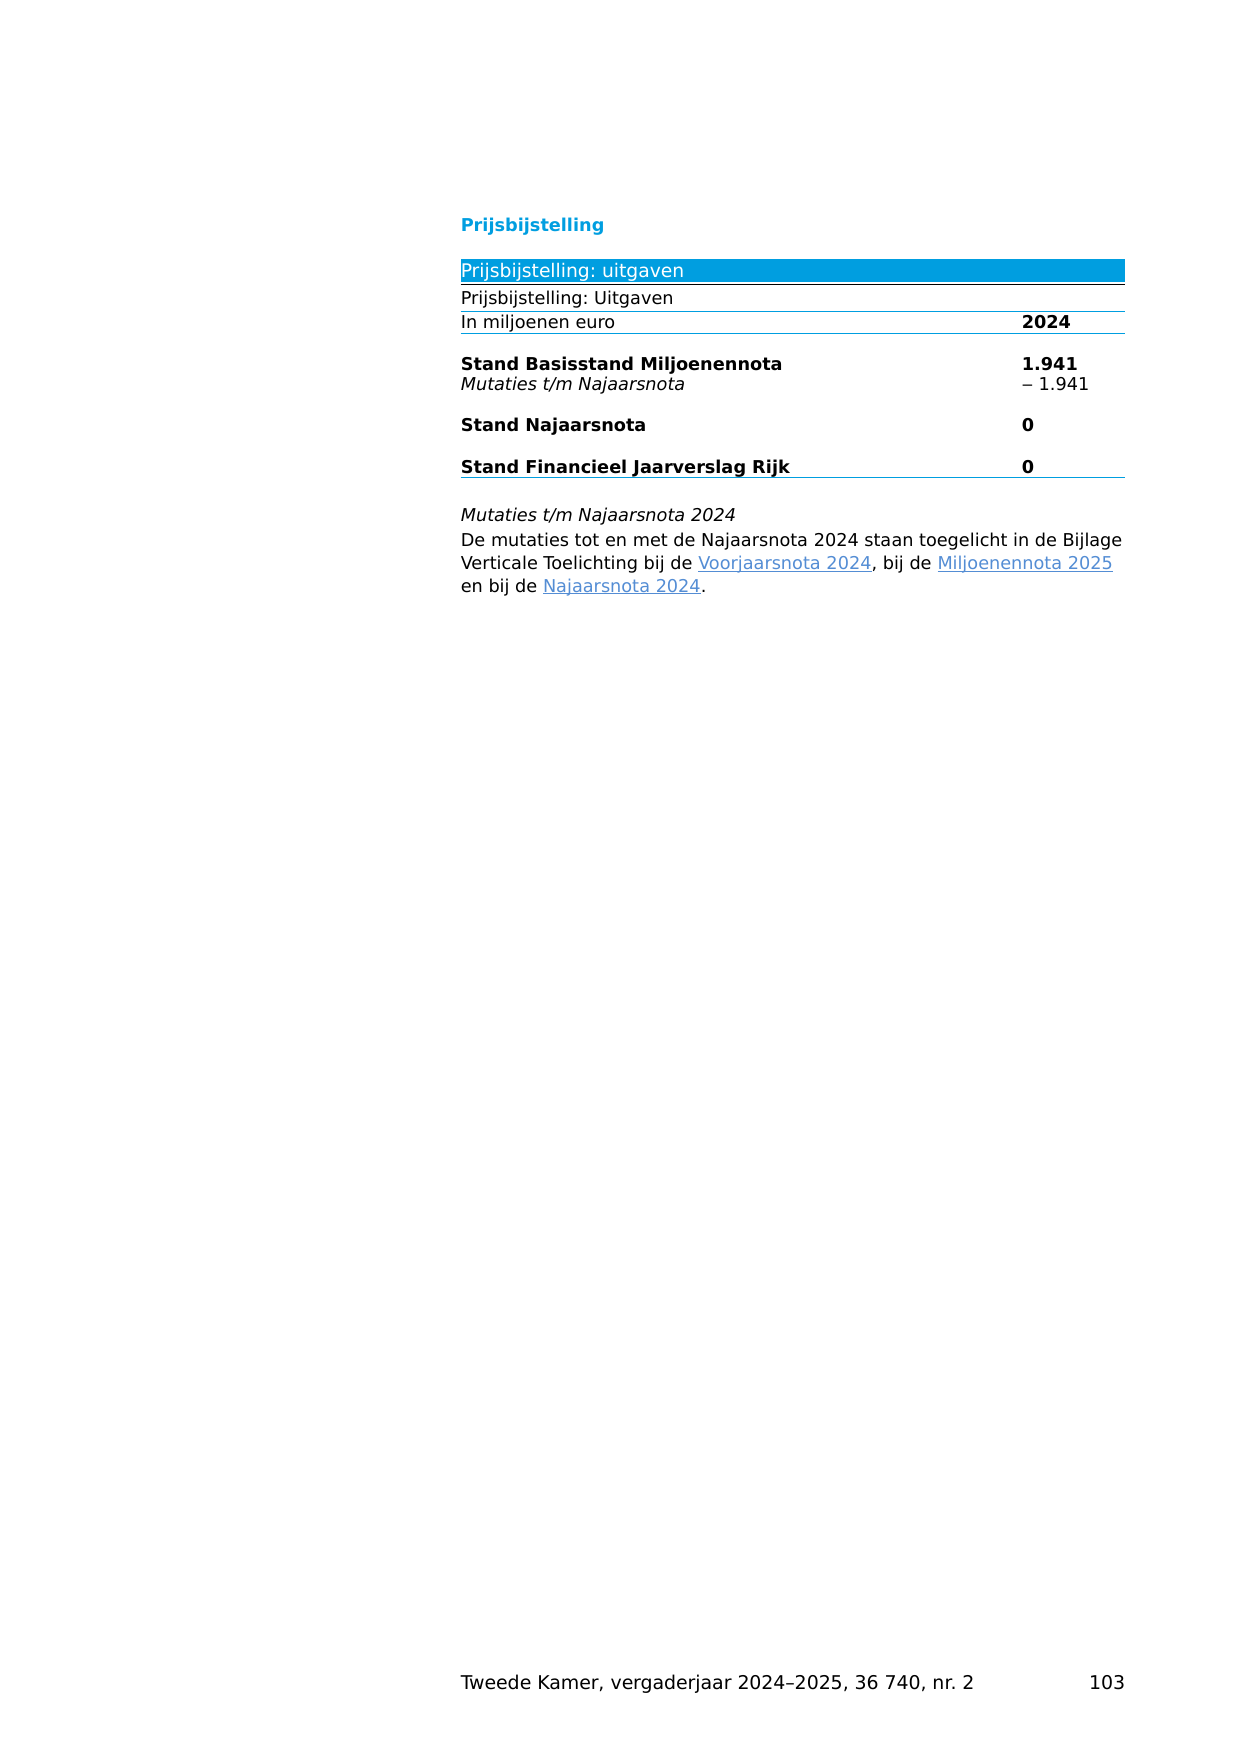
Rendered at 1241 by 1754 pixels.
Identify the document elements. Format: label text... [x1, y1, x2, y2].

title Prijsbijstelling [461, 213, 1125, 236]
table_cell 0 [1019, 415, 1125, 436]
table_cell 0 [1019, 457, 1125, 477]
table_cell [1019, 334, 1125, 353]
table_cell [1019, 285, 1125, 311]
text De mutaties tot en met de Najaarsnota 2024 staan toegelicht in de Bijlage Verticale Toelichting bij de Voorjaarsnota 2024, bij de Miljoenennota 2025 en bij de Najaarsnota 2024. [461, 528, 1125, 597]
table_cell ‒ 1.941 [1019, 374, 1125, 395]
table_cell [1019, 436, 1125, 457]
text Mutaties t/m Najaarsnota 2024 [461, 503, 1125, 526]
table_cell Mutaties t/m Najaarsnota [461, 374, 1019, 395]
table_cell Stand Financieel Jaarverslag Rijk [461, 457, 1019, 477]
table_cell [461, 334, 1019, 353]
table_cell 1.941 [1019, 354, 1125, 374]
table_cell Stand Basisstand Miljoenennota [461, 354, 1019, 374]
table_cell [461, 436, 1019, 457]
table_cell Prijsbijstelling: Uitgaven [461, 285, 1019, 311]
table_cell Stand Najaarsnota [461, 415, 1019, 436]
table_cell 2024 [1019, 312, 1125, 332]
table_cell [1019, 395, 1125, 415]
table_cell In miljoenen euro [461, 312, 1019, 332]
table_cell [461, 395, 1019, 415]
